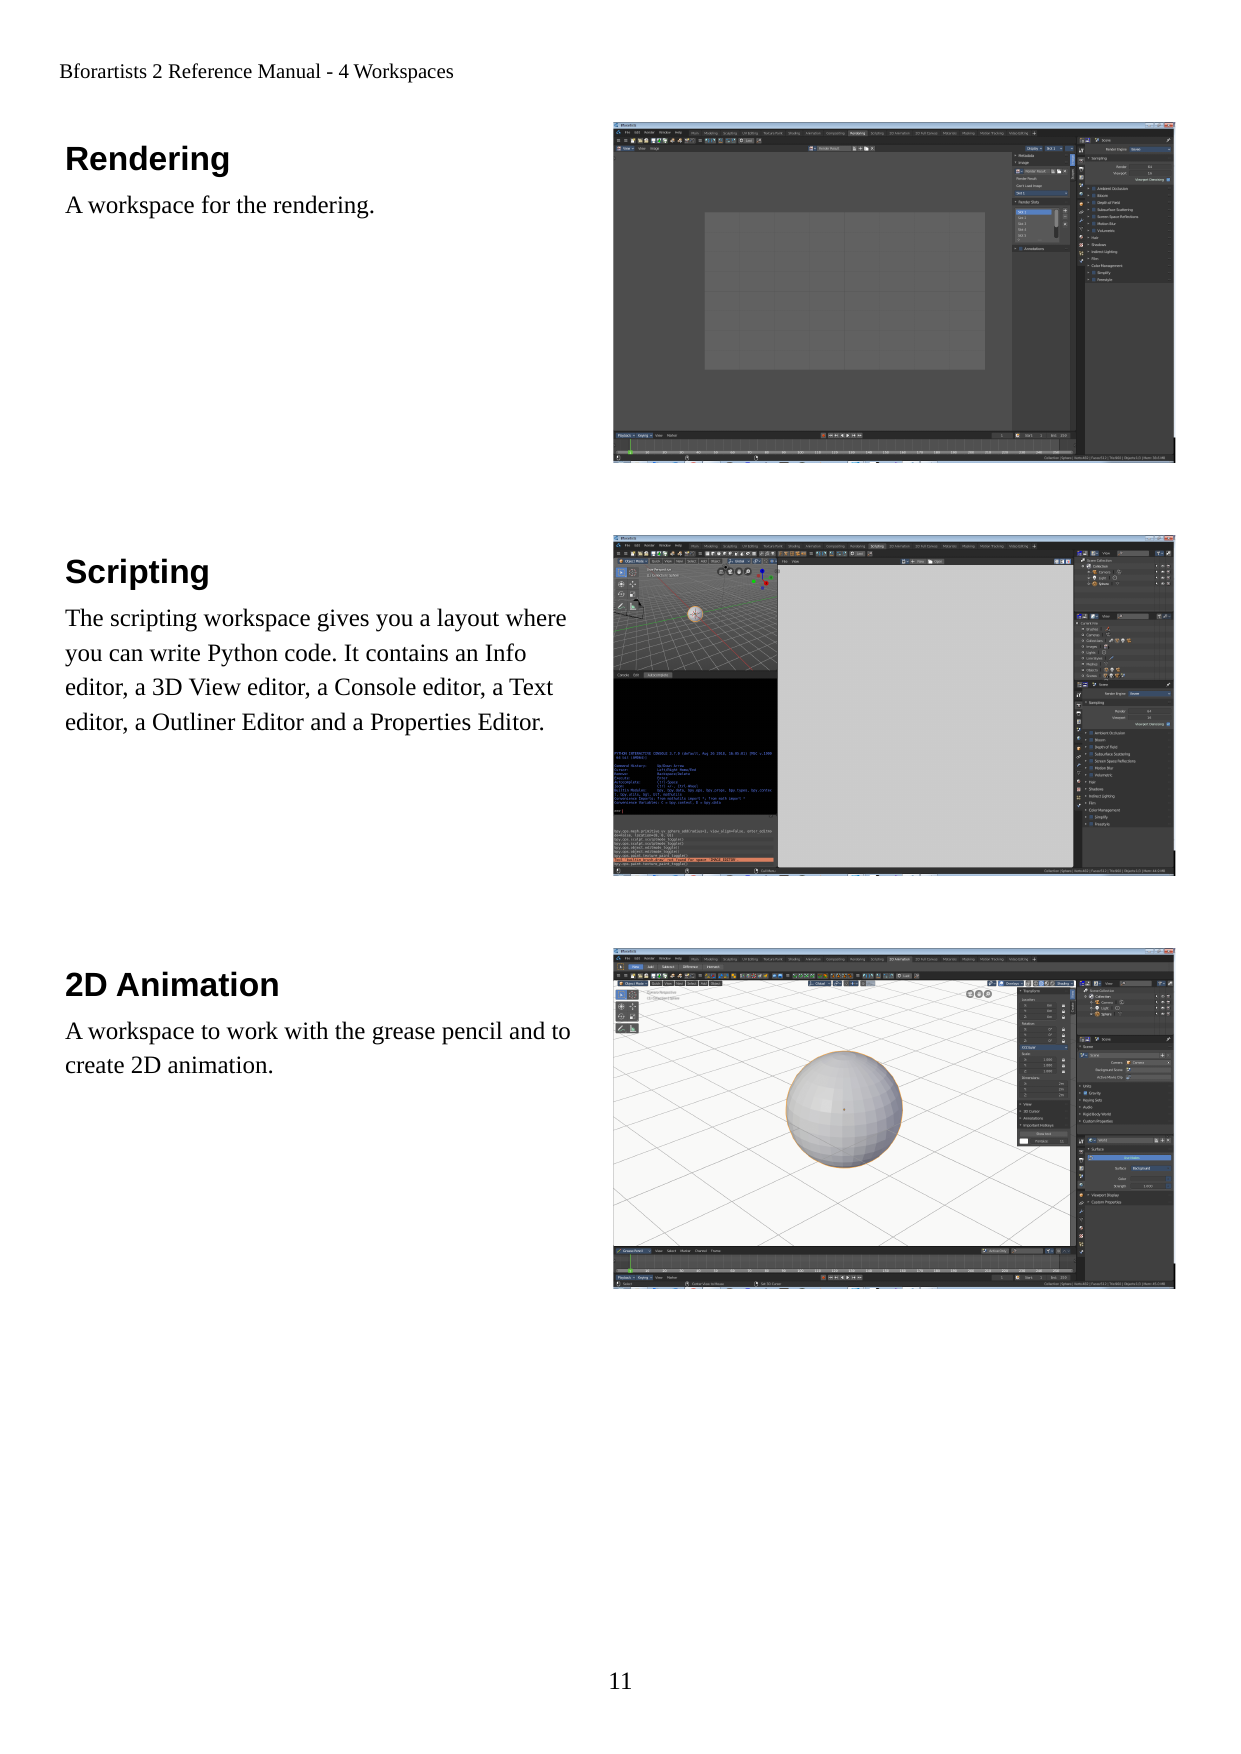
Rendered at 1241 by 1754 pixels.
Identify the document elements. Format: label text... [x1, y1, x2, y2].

picture [613, 122, 1176, 463]
picture [613, 535, 1176, 876]
table_header Scripting The scripting workspace gives you a layout where you can write Python code. It contains an Info editor, a 3D View editor, a Console editor, a Text editor, a Outliner Editor and a Properties Editor. [59, 526, 596, 910]
table_header [596, 939, 1181, 1323]
picture [613, 948, 1176, 1289]
table_header Rendering A workspace for the rendering. [59, 113, 596, 497]
table_header 2D Animation A workspace to work with the grease pencil and to create 2D animation. [59, 939, 596, 1323]
table_header [596, 526, 1181, 910]
table_header [596, 113, 1181, 497]
